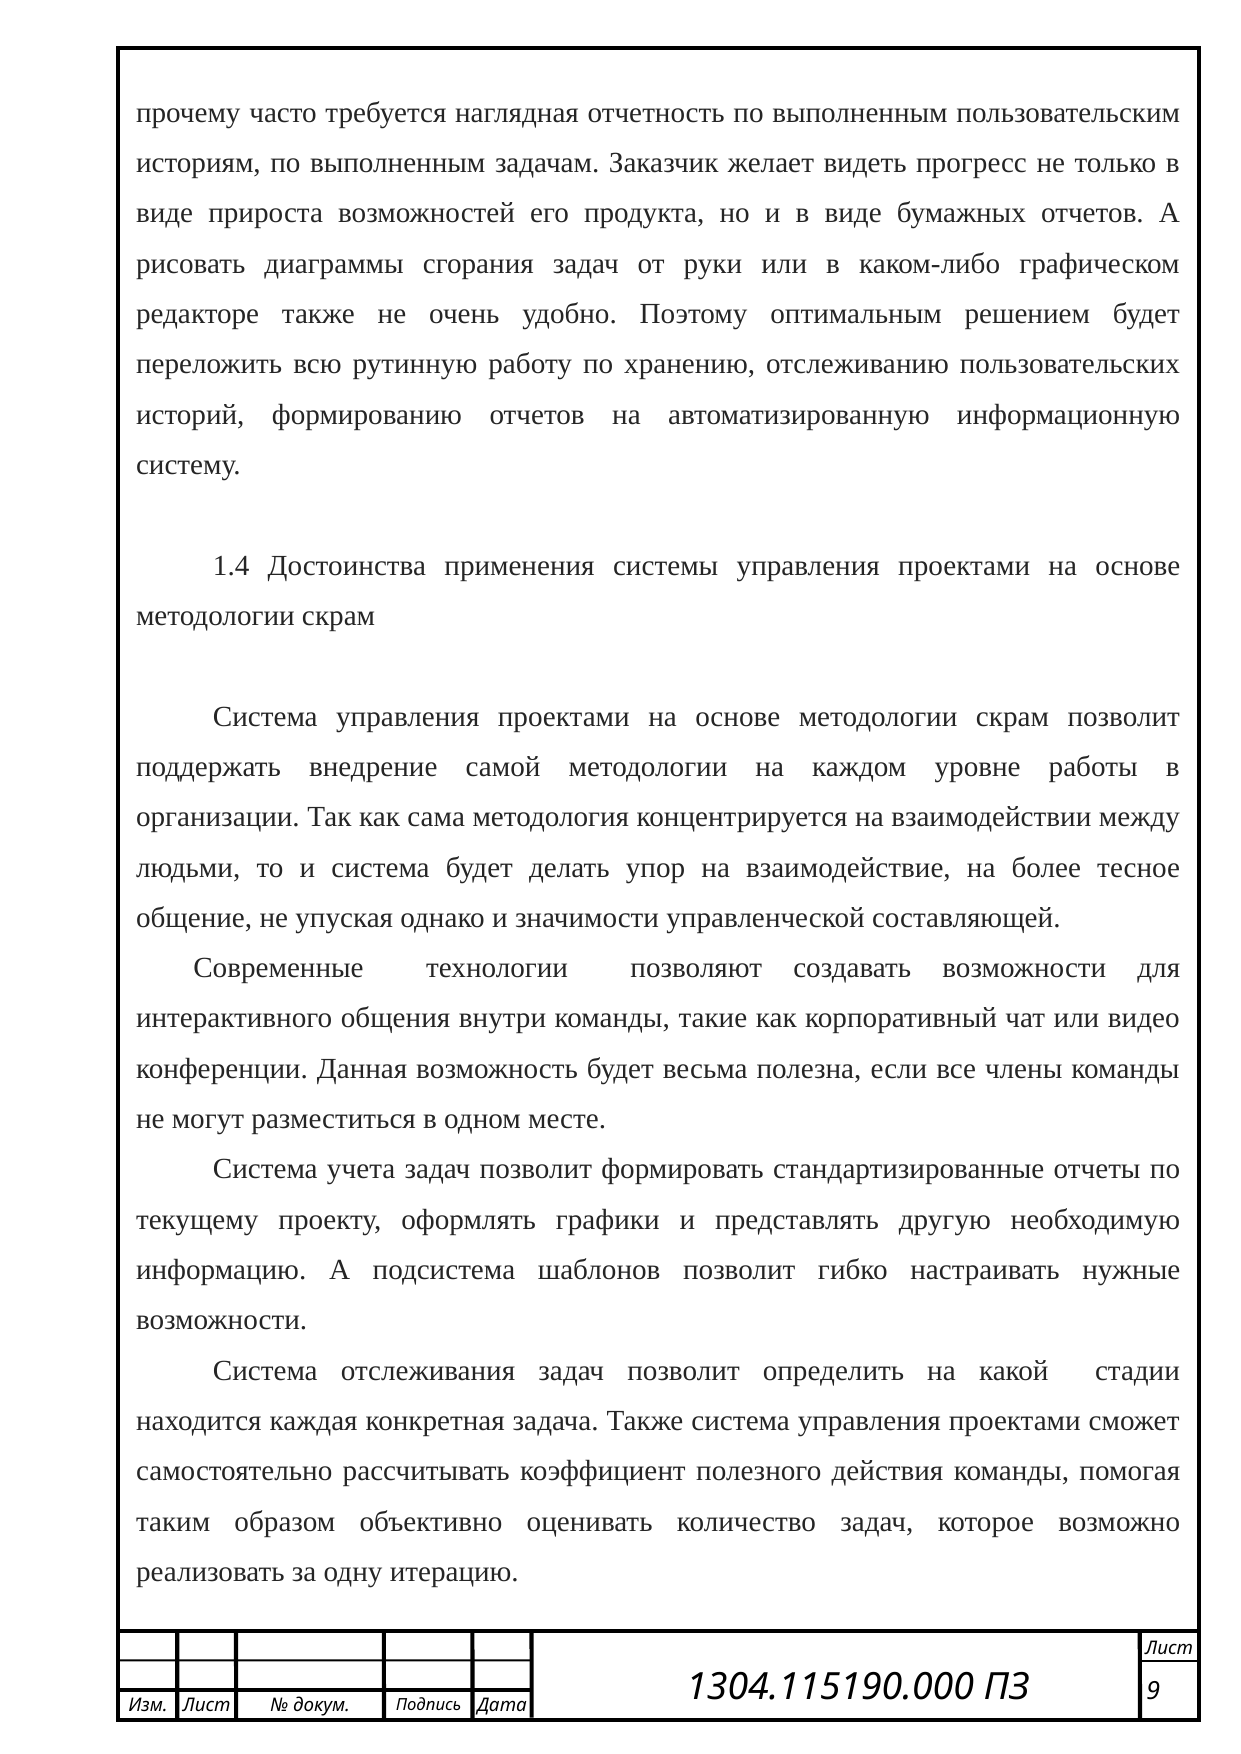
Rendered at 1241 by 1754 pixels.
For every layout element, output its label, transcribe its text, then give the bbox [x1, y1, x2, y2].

text Система управления проектами на основе методологии скрам позволит поддержать внедрение самой методологии на каждом уровне работы в организации. Так как сама методология концентрируется на взаимодействии между людьми, то и система будет делать упор на взаимодействие, на более тесное общение, не упуская однако и значимости управленческой составляющей. [136, 699, 1181, 933]
text Система учета задач позволит формировать стандартизированные отчеты по текущему проекту, оформлять графики и представлять другую необходимую информацию. А подсистема шаблонов позволит гибко настраивать нужные возможности. [136, 1152, 1181, 1336]
text Система отслеживания задач позволит определить на какой стадии находится каждая конкретная задача. Также система управления проектами сможет самостоятельно рассчитывать коэффициент полезного действия команды, помогая таким образом объективно оценивать количество задач, которое возможно реализовать за одну итерацию. [136, 1353, 1181, 1588]
text 1.4 Достоинства применения системы управления проектами на основе методологии скрам [136, 548, 1181, 632]
text прочему часто требуется наглядная отчетность по выполненным пользовательским историям, по выполненным задачам. Заказчик желает видеть прогресс не только в виде прироста возможностей его продукта, но и в виде бумажных отчетов. А рисовать диаграммы сгорания задач от руки или в каком-либо графическом редакторе также не очень удобно. Поэтому оптимальным решением будет переложить всю рутинную работу по хранению, отслеживанию пользовательских историй, формированию отчетов на автоматизированную информационную систему. [136, 95, 1181, 481]
text Современные технологии позволяют создавать возможности для интерактивного общения внутри команды, такие как корпоративный чат или видео конференции. Данная возможность будет весьма полезна, если все члены команды не могут разместиться в одном месте. [136, 950, 1181, 1135]
